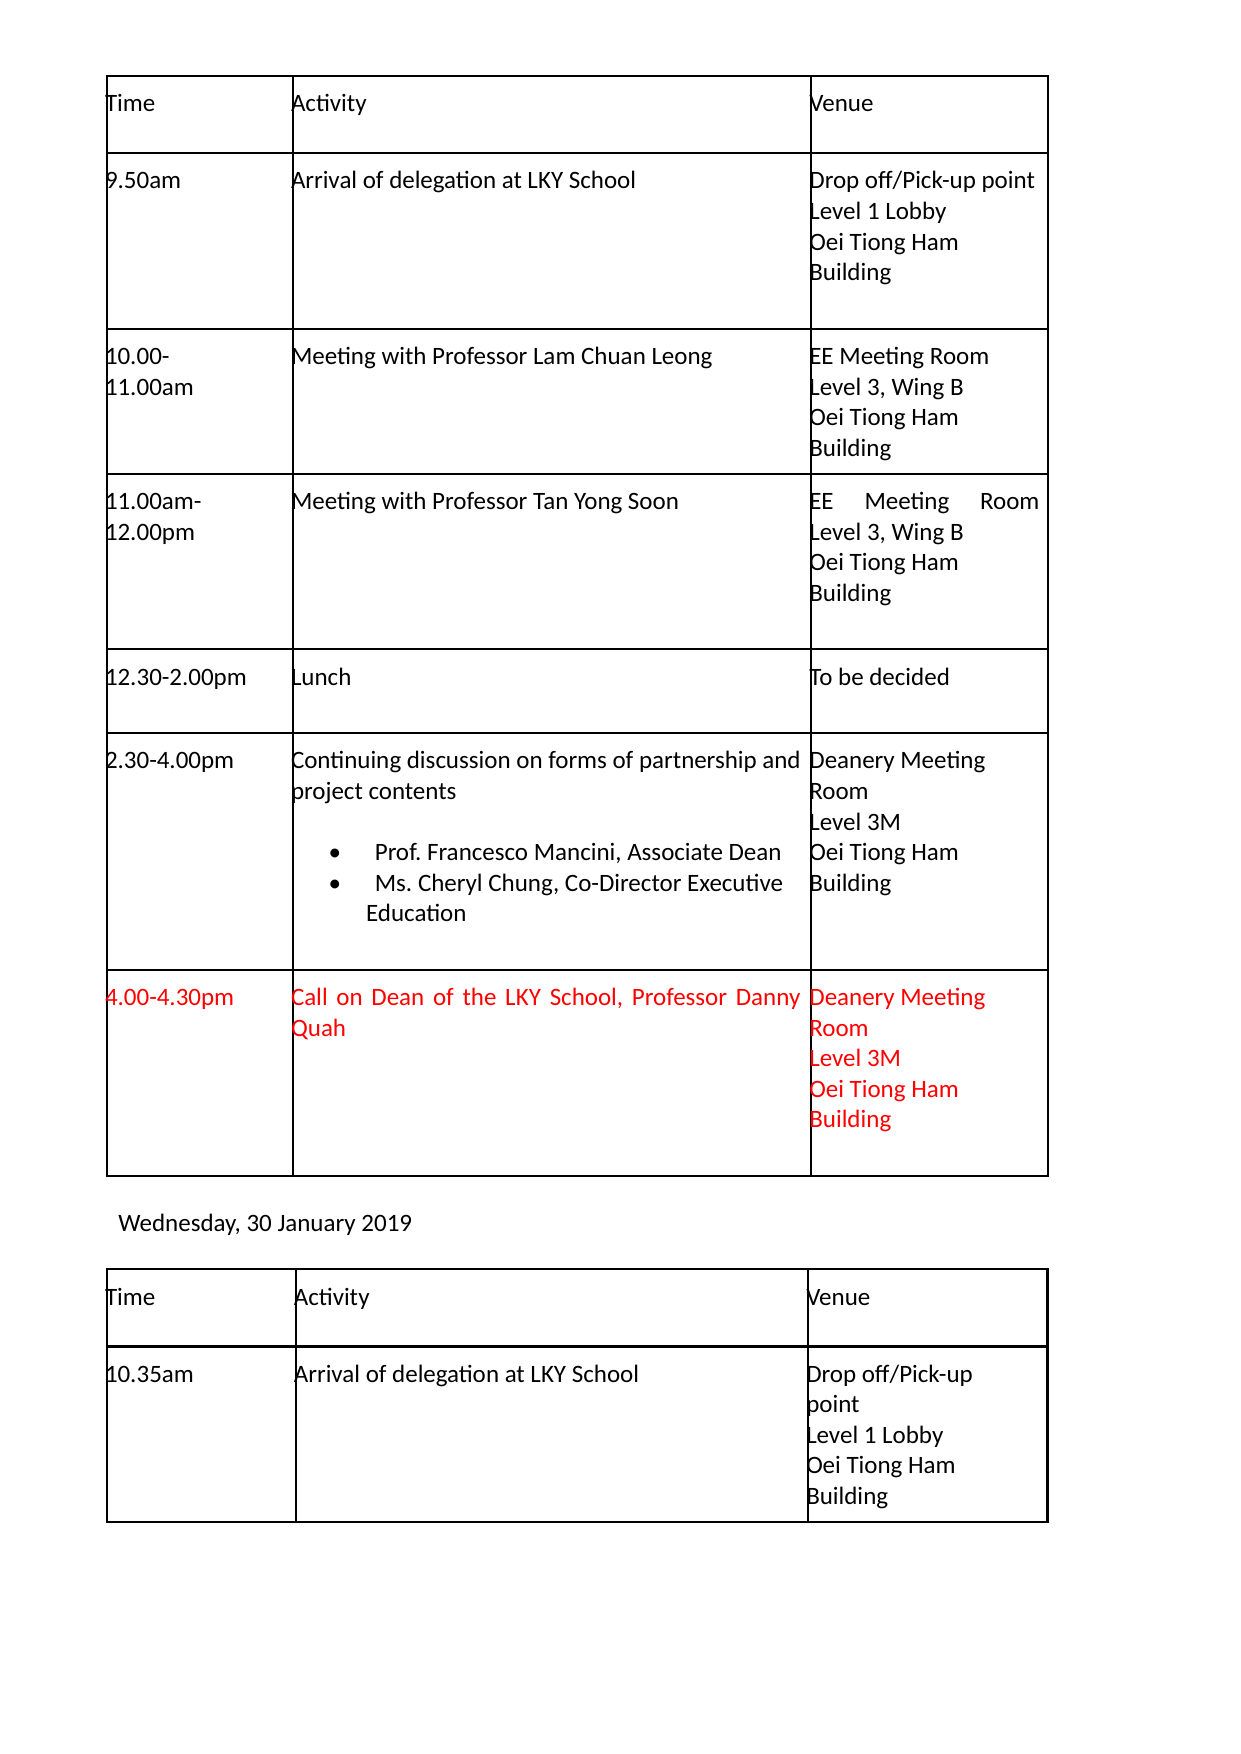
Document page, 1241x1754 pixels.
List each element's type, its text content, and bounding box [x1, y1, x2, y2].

table_header Activity [294, 77, 810, 152]
table_header Venue [809, 1270, 1046, 1345]
table_cell Arrival of delegation at LKY School [297, 1348, 807, 1521]
table_cell Continuing discussion on forms of partnership and project contents • Prof. Francesco Mancini, Associate Dean • Ms. Cheryl Chung, Co-Director Executive Education [294, 734, 810, 969]
table_cell 2.30-4.00pm [108, 734, 292, 969]
text Wednesday, 30 January 2019 [118, 1207, 1122, 1238]
table_cell Meeting with Professor Lam Chuan Leong [294, 330, 810, 473]
table_cell Call on Dean of the LKY School, Professor Danny Quah [294, 971, 810, 1175]
table_cell 10.00- 11.00am [108, 330, 292, 473]
table_cell 12.30-2.00pm [108, 650, 292, 732]
table_cell 11.00am- 12.00pm [108, 475, 292, 648]
table_cell 4.00-4.30pm [108, 971, 292, 1175]
table_cell EE Meeting Room Level 3, Wing B Oei Tiong Ham Building [812, 475, 1047, 648]
table_cell Deanery Meeting Room Level 3M Oei Tiong Ham Building [812, 971, 1047, 1175]
table_cell 9.50am [108, 154, 292, 328]
table_cell To be decided [812, 650, 1047, 732]
table_cell Lunch [294, 650, 810, 732]
table_header Activity [297, 1270, 807, 1345]
table_cell Drop off/Pick-up point Level 1 Lobby Oei Tiong Ham Building [809, 1348, 1046, 1521]
table_cell Deanery Meeting Room Level 3M Oei Tiong Ham Building [812, 734, 1047, 969]
table_cell Drop off/Pick-up point Level 1 Lobby Oei Tiong Ham Building [812, 154, 1047, 328]
table_header Time [108, 77, 292, 152]
table_cell EE Meeting Room Level 3, Wing B Oei Tiong Ham Building [812, 330, 1047, 473]
table_header Time [108, 1270, 295, 1345]
table_header Venue [812, 77, 1047, 152]
table_cell Meeting with Professor Tan Yong Soon [294, 475, 810, 648]
table_cell 10.35am [108, 1348, 295, 1521]
table_cell Arrival of delegation at LKY School [294, 154, 810, 328]
